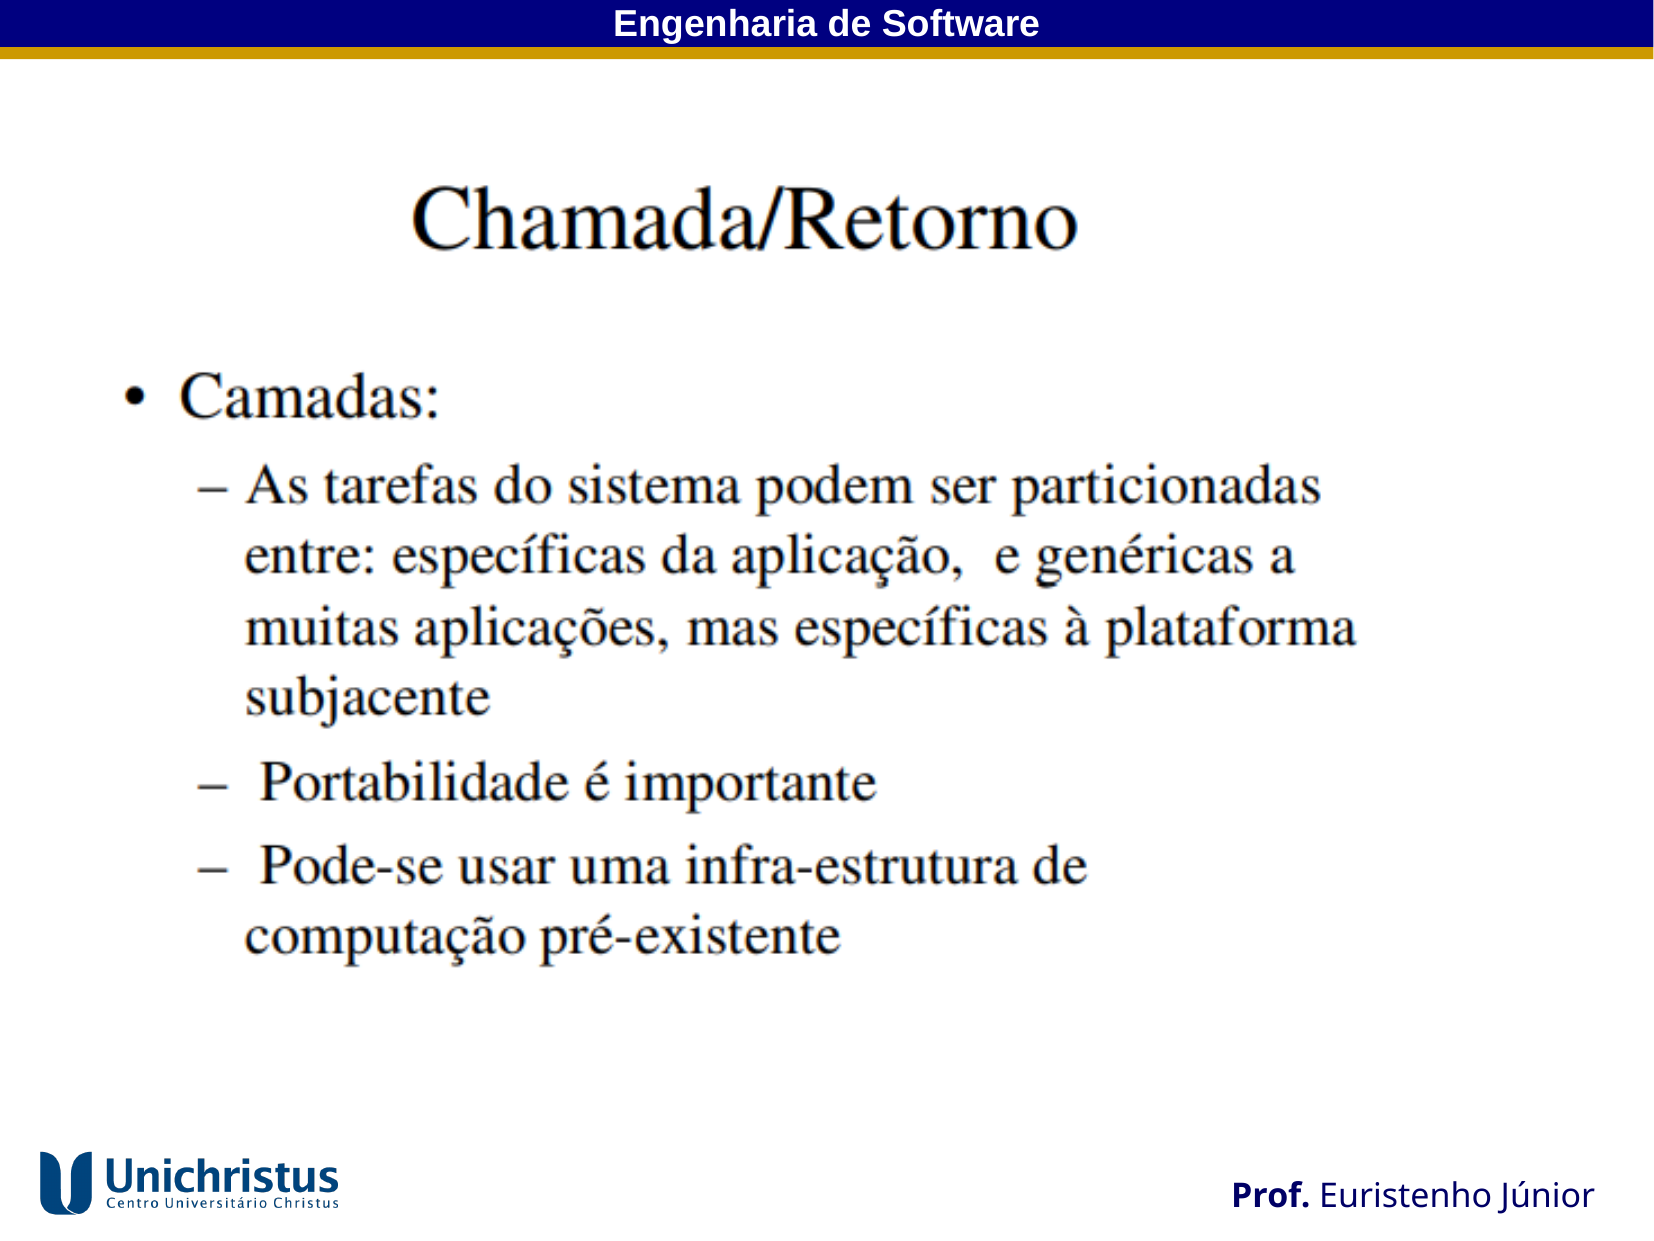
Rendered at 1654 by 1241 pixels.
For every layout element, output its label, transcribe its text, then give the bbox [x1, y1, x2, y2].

picture [99, 166, 1384, 981]
text_box [0, 47, 1654, 60]
picture [35, 1148, 343, 1217]
text_box Engenharia de Software [0, 0, 1654, 47]
text_box Prof. Euristenho Júnior [1216, 1163, 1654, 1224]
